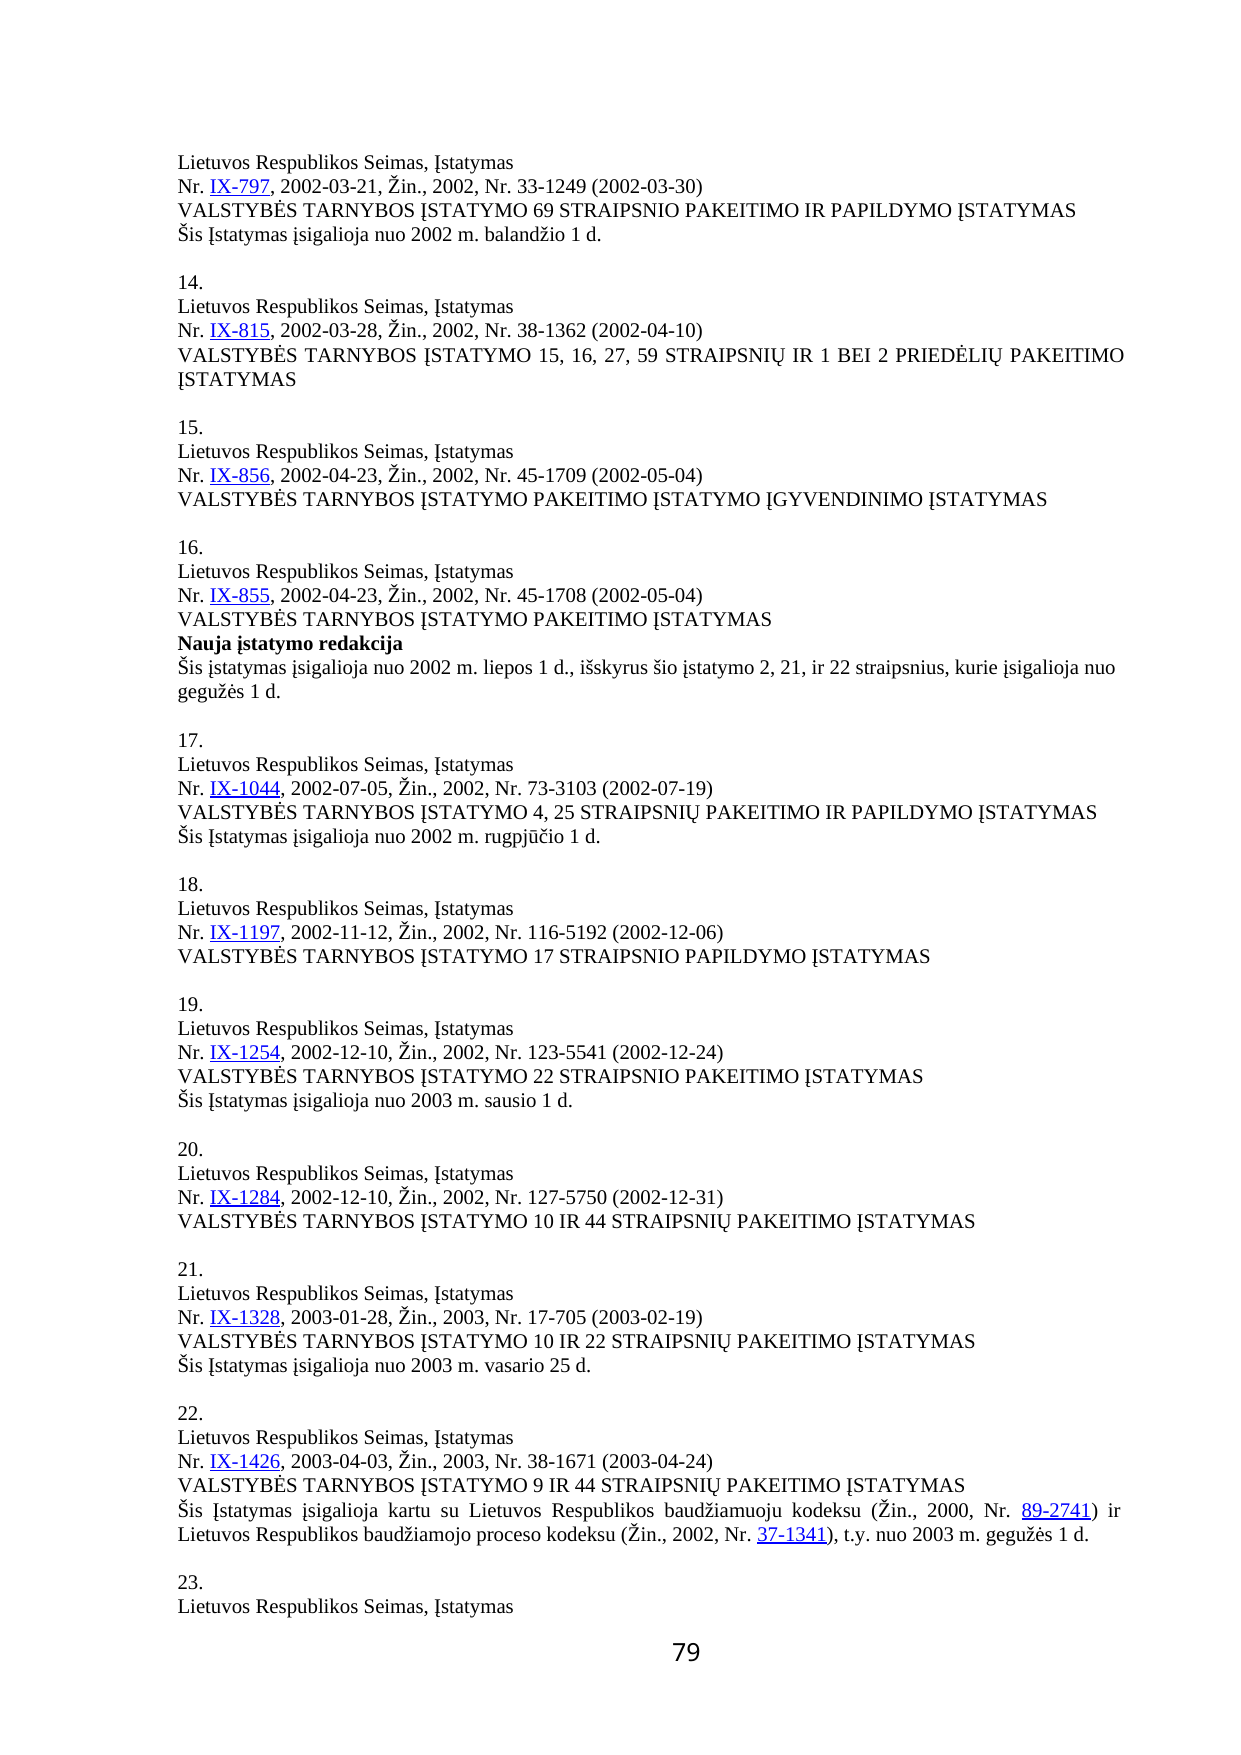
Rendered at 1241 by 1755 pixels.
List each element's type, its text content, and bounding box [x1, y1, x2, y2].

text Nr. IX-1328, 2003-01-28, Žin., 2003, Nr. 17-705 (2003-02-19) [177, 1305, 1120, 1329]
text VALSTYBĖS TARNYBOS ĮSTATYMO 9 IR 44 STRAIPSNIŲ PAKEITIMO ĮSTATYMAS [177, 1473, 1120, 1497]
text Šis Įstatymas įsigalioja nuo 2003 m. sausio 1 d. [177, 1088, 1126, 1112]
text Lietuvos Respublikos Seimas, Įstatymas [177, 150, 1126, 174]
text VALSTYBĖS TARNYBOS ĮSTATYMO 4, 25 STRAIPSNIŲ PAKEITIMO IR PAPILDYMO ĮSTATYMAS [177, 800, 1126, 824]
text Nr. IX-815, 2002-03-28, Žin., 2002, Nr. 38-1362 (2002-04-10) [177, 318, 1126, 342]
text VALSTYBĖS TARNYBOS ĮSTATYMO 17 STRAIPSNIO PAPILDYMO ĮSTATYMAS [177, 944, 1126, 968]
text VALSTYBĖS TARNYBOS ĮSTATYMO 22 STRAIPSNIO PAKEITIMO ĮSTATYMAS [177, 1064, 1126, 1088]
text Šis įstatymas įsigalioja nuo 2002 m. liepos 1 d., išskyrus šio įstatymo 2, 21, ir 22 straipsnius, kurie įsigalioja nuo gegužės 1 d. [177, 655, 1126, 703]
text VALSTYBĖS TARNYBOS ĮSTATYMO PAKEITIMO ĮSTATYMAS [177, 607, 1126, 631]
text Lietuvos Respublikos Seimas, Įstatymas [177, 1161, 1126, 1185]
text 23. [177, 1570, 1120, 1594]
text Nr. IX-1197, 2002-11-12, Žin., 2002, Nr. 116-5192 (2002-12-06) [177, 920, 1126, 944]
text 19. [177, 992, 1126, 1016]
text Šis Įstatymas įsigalioja nuo 2002 m. balandžio 1 d. [177, 222, 1126, 246]
text 21. [177, 1257, 1120, 1281]
text VALSTYBĖS TARNYBOS ĮSTATYMO 15, 16, 27, 59 STRAIPSNIŲ IR 1 BEI 2 PRIEDĖLIŲ PAKEITIMO ĮSTATYMAS [177, 342, 1126, 391]
text Nr. IX-1284, 2002-12-10, Žin., 2002, Nr. 127-5750 (2002-12-31) [177, 1185, 1126, 1209]
text Nr. IX-1044, 2002-07-05, Žin., 2002, Nr. 73-3103 (2002-07-19) [177, 776, 1126, 800]
text Lietuvos Respublikos Seimas, Įstatymas [177, 752, 1126, 776]
text Lietuvos Respublikos Seimas, Įstatymas [177, 559, 1126, 583]
text Nr. IX-1254, 2002-12-10, Žin., 2002, Nr. 123-5541 (2002-12-24) [177, 1040, 1126, 1064]
text 17. [177, 727, 1126, 752]
text Nr. IX-1426, 2003-04-03, Žin., 2003, Nr. 38-1671 (2003-04-24) [177, 1449, 1120, 1473]
text VALSTYBĖS TARNYBOS ĮSTATYMO PAKEITIMO ĮSTATYMO ĮGYVENDINIMO ĮSTATYMAS [177, 487, 1126, 511]
text Nauja įstatymo redakcija [177, 631, 1126, 655]
text 22. [177, 1401, 1120, 1425]
text 14. [177, 270, 1126, 294]
text Šis Įstatymas įsigalioja nuo 2003 m. vasario 25 d. [177, 1353, 1120, 1377]
text Lietuvos Respublikos Seimas, Įstatymas [177, 1425, 1120, 1449]
text Lietuvos Respublikos Seimas, Įstatymas [177, 294, 1126, 318]
text Lietuvos Respublikos Seimas, Įstatymas [177, 896, 1126, 920]
text Lietuvos Respublikos Seimas, Įstatymas [177, 1594, 1120, 1618]
text Šis Įstatymas įsigalioja nuo 2002 m. rugpjūčio 1 d. [177, 824, 1126, 848]
text Lietuvos Respublikos Seimas, Įstatymas [177, 439, 1126, 463]
text VALSTYBĖS TARNYBOS ĮSTATYMO 69 STRAIPSNIO PAKEITIMO IR PAPILDYMO ĮSTATYMAS [177, 198, 1126, 222]
text Lietuvos Respublikos Seimas, Įstatymas [177, 1281, 1120, 1305]
text Nr. IX-797, 2002-03-21, Žin., 2002, Nr. 33-1249 (2002-03-30) [177, 174, 1126, 198]
text 20. [177, 1137, 1126, 1161]
text Nr. IX-856, 2002-04-23, Žin., 2002, Nr. 45-1709 (2002-05-04) [177, 463, 1126, 487]
text 15. [177, 415, 1126, 439]
text 16. [177, 535, 1126, 559]
text VALSTYBĖS TARNYBOS ĮSTATYMO 10 IR 44 STRAIPSNIŲ PAKEITIMO ĮSTATYMAS [177, 1209, 1126, 1233]
text Nr. IX-855, 2002-04-23, Žin., 2002, Nr. 45-1708 (2002-05-04) [177, 583, 1126, 607]
text 18. [177, 872, 1126, 896]
text Šis Įstatymas įsigalioja kartu su Lietuvos Respublikos baudžiamuoju kodeksu (Žin., 2000, Nr. 89-2741) ir Lietuvos Respublikos baudžiamojo proceso kodeksu (Žin., 2002, Nr. 37-1341), t.y. nuo 2003 m. gegužės 1 d. [177, 1497, 1120, 1546]
text Lietuvos Respublikos Seimas, Įstatymas [177, 1016, 1126, 1040]
text VALSTYBĖS TARNYBOS ĮSTATYMO 10 IR 22 STRAIPSNIŲ PAKEITIMO ĮSTATYMAS [177, 1329, 1120, 1353]
